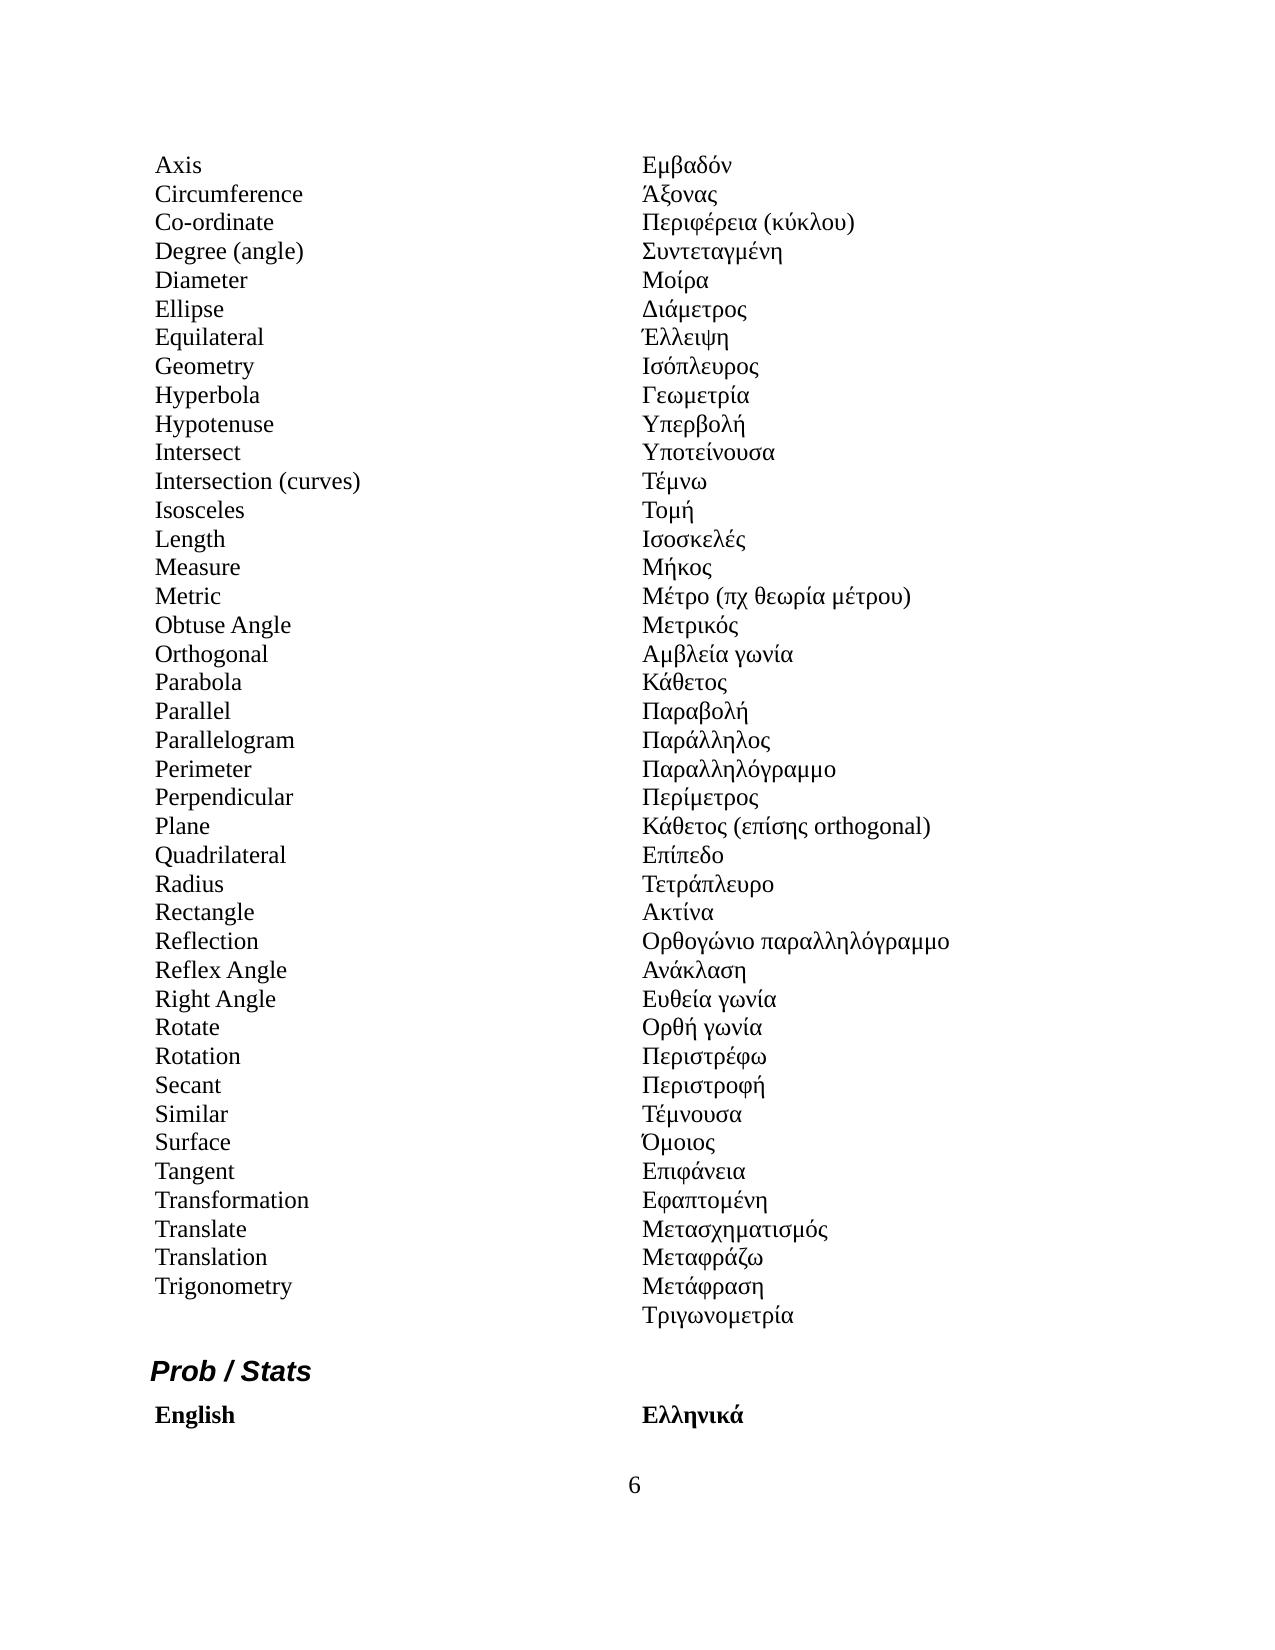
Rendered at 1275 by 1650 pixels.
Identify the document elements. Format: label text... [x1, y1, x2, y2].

table_cell Reflex Angle [150, 955, 637, 984]
table_cell Διάμετρος [638, 294, 1125, 322]
table_cell Μετάφραση [638, 1271, 1125, 1300]
table_cell Μετασχηματισμός [638, 1214, 1125, 1242]
table_cell Rectangle [150, 898, 637, 926]
table_cell Secant [150, 1070, 637, 1099]
subtitle Prob / Stats [150, 1354, 1125, 1387]
table_cell Quadrilateral [150, 840, 637, 869]
table_cell Τέμνω [638, 466, 1125, 495]
table_cell Orthogonal [150, 639, 637, 667]
table_cell Parabola [150, 668, 637, 696]
table_cell Tangent [150, 1156, 637, 1185]
table_cell Intersect [150, 438, 637, 466]
table_cell Ευθεία γωνία [638, 984, 1125, 1012]
table_cell Τομή [638, 495, 1125, 524]
table_cell Περιστροφή [638, 1070, 1125, 1099]
table_cell Έλλειψη [638, 323, 1125, 351]
table_cell Isosceles [150, 495, 637, 524]
table_cell Επιφάνεια [638, 1156, 1125, 1185]
table_cell Transformation [150, 1185, 637, 1214]
table_cell Κάθετος [638, 668, 1125, 696]
table_cell Ισοσκελές [638, 524, 1125, 552]
table_cell Measure [150, 553, 637, 581]
table_cell Right Angle [150, 984, 637, 1012]
table_cell Υπερβολή [638, 409, 1125, 437]
table_cell Μέτρο (πχ θεωρία μέτρου) [638, 581, 1125, 610]
table_cell Τέμνουσα [638, 1099, 1125, 1127]
table_cell Parallelogram [150, 725, 637, 754]
table_cell Παραβολή [638, 696, 1125, 725]
table_cell Metric [150, 581, 637, 610]
table_cell Geometry [150, 351, 637, 380]
table_cell Surface [150, 1128, 637, 1156]
table_cell Axis [150, 150, 637, 179]
table_cell Translate [150, 1214, 637, 1242]
table_cell Αμβλεία γωνία [638, 639, 1125, 667]
table_cell Μεταφράζω [638, 1243, 1125, 1271]
table_cell Perimeter [150, 754, 637, 782]
table_cell Παράλληλος [638, 725, 1125, 754]
table_cell Ορθή γωνία [638, 1013, 1125, 1041]
table_cell Rotation [150, 1041, 637, 1070]
table_cell Obtuse Angle [150, 610, 637, 639]
table_cell Equilateral [150, 323, 637, 351]
table_cell Μοίρα [638, 265, 1125, 294]
table_cell Similar [150, 1099, 637, 1127]
table_cell Reflection [150, 926, 637, 955]
table_cell [150, 1300, 637, 1329]
table_cell Radius [150, 869, 637, 897]
table_cell Ορθογώνιο παραλληλόγραμμο [638, 926, 1125, 955]
table_cell Ακτίνα [638, 898, 1125, 926]
table_cell Intersection (curves) [150, 466, 637, 495]
table_header Ελληνικά [638, 1400, 1125, 1428]
table_cell Περίμετρος [638, 783, 1125, 811]
table_cell Υποτείνουσα [638, 438, 1125, 466]
table_cell Περιστρέφω [638, 1041, 1125, 1070]
table_cell Diameter [150, 265, 637, 294]
table_cell Plane [150, 811, 637, 840]
table_cell Περιφέρεια (κύκλου) [638, 208, 1125, 236]
table_cell Circumference [150, 179, 637, 207]
table_cell Μήκος [638, 553, 1125, 581]
table_cell Γεωμετρία [638, 380, 1125, 409]
table_cell Perpendicular [150, 783, 637, 811]
table_cell Τετράπλευρο [638, 869, 1125, 897]
table_cell Ανάκλαση [638, 955, 1125, 984]
table_cell Τριγωνομετρία [638, 1300, 1125, 1329]
table_cell Εφαπτομένη [638, 1185, 1125, 1214]
table_cell Parallel [150, 696, 637, 725]
table_cell Άξονας [638, 179, 1125, 207]
table_cell Degree (angle) [150, 236, 637, 265]
table_cell Ισόπλευρος [638, 351, 1125, 380]
table_cell Trigonometry [150, 1271, 637, 1300]
table_cell Rotate [150, 1013, 637, 1041]
table_cell Εμβαδόν [638, 150, 1125, 179]
table_cell Co-ordinate [150, 208, 637, 236]
table_cell Παραλληλόγραμμο [638, 754, 1125, 782]
table_cell Κάθετος (επίσης orthogonal) [638, 811, 1125, 840]
table_cell Μετρικός [638, 610, 1125, 639]
table_cell Ellipse [150, 294, 637, 322]
table_cell Συντεταγμένη [638, 236, 1125, 265]
table_cell Translation [150, 1243, 637, 1271]
table_header English [150, 1400, 637, 1428]
table_cell Επίπεδο [638, 840, 1125, 869]
table_cell Όμοιος [638, 1128, 1125, 1156]
table_cell Length [150, 524, 637, 552]
table_cell Hyperbola [150, 380, 637, 409]
table_cell Hypotenuse [150, 409, 637, 437]
